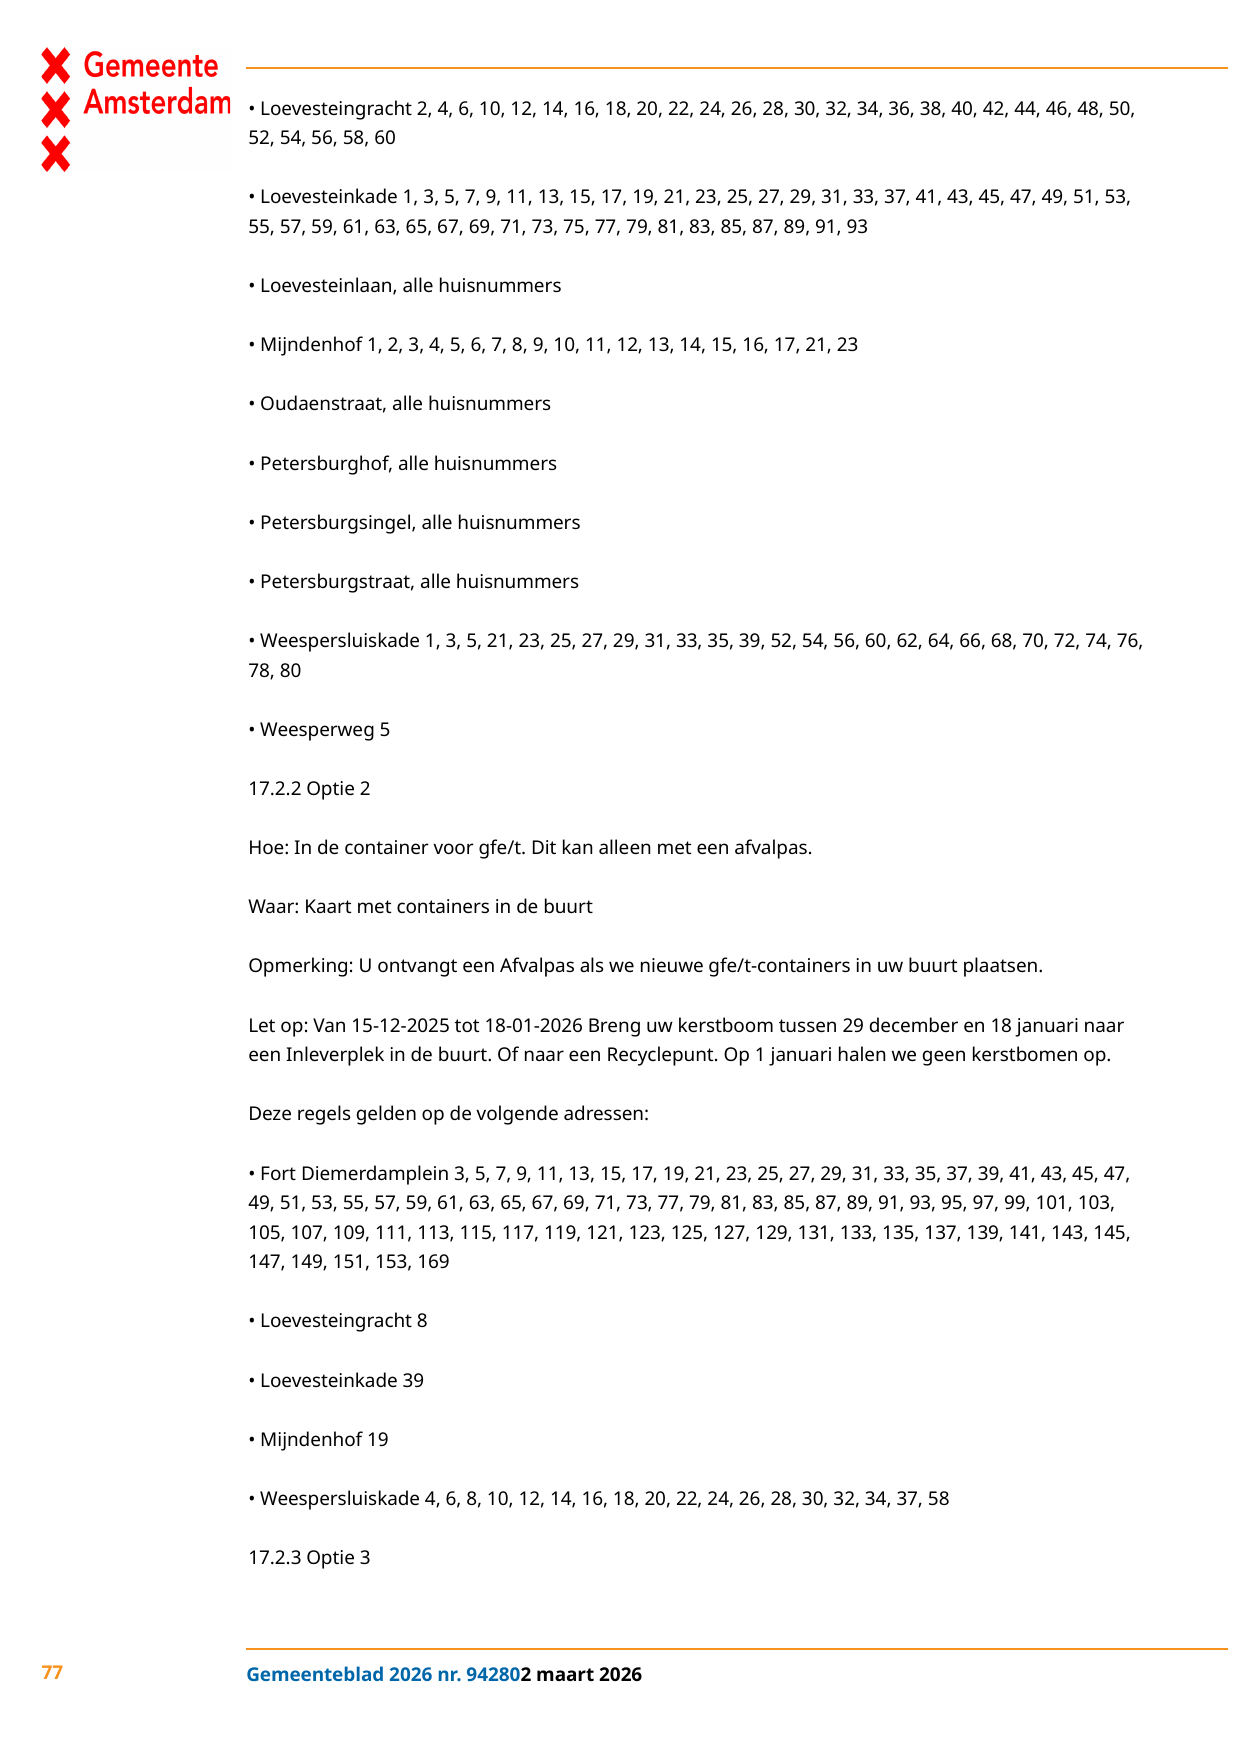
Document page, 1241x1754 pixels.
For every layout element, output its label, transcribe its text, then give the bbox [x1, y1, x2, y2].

text Waar: Kaart met containers in de buurt [248, 893, 1152, 919]
text • Weespersluiskade 4, 6, 8, 10, 12, 14, 16, 18, 20, 22, 24, 26, 28, 30, 32, 34, 37, 58 [248, 1485, 1152, 1511]
text • Mijndenhof 1, 2, 3, 4, 5, 6, 7, 8, 9, 10, 11, 12, 13, 14, 15, 16, 17, 21, 23 [248, 331, 1152, 357]
text Hoe: In de container voor gfe/t. Dit kan alleen met een afvalpas. [248, 834, 1152, 860]
text • Weespersluiskade 1, 3, 5, 21, 23, 25, 27, 29, 31, 33, 35, 39, 52, 54, 56, 60, 62, 64, 66, 68, 70, 72, 74, 76, 78, 80 [248, 627, 1152, 683]
text • Mijndenhof 19 [248, 1426, 1152, 1452]
text • Oudaenstraat, alle huisnummers [248, 391, 1152, 416]
text • Weesperweg 5 [248, 716, 1152, 742]
text • Loevesteinlaan, alle huisnummers [248, 272, 1152, 298]
text • Petersburghof, alle huisnummers [248, 450, 1152, 476]
text • Petersburgsingel, alle huisnummers [248, 509, 1152, 535]
text 17.2.2 Optie 2 [248, 775, 1152, 801]
text • Fort Diemerdamplein 3, 5, 7, 9, 11, 13, 15, 17, 19, 21, 23, 25, 27, 29, 31, 33, 35, 37, 39, 41, 43, 45, 47, 49, 51, 53, 55, 57, 59, 61, 63, 65, 67, 69, 71, 73, 77, 79, 81, 83, 85, 87, 89, 91, 93, 95, 97, 99, 101, 103, 105, 107, 109, 111, 113, 115, 117, 119, 121, 123, 125, 127, 129, 131, 133, 135, 137, 139, 141, 143, 145, 147, 149, 151, 153, 169 [248, 1160, 1152, 1274]
text • Loevesteinkade 39 [248, 1367, 1152, 1393]
text Let op: Van 15-12-2025 tot 18-01-2026 Breng uw kerstboom tussen 29 december en 18 januari naar een Inleverplek in de buurt. Of naar een Recyclepunt. Op 1 januari halen we geen kerstbomen op. [248, 1012, 1152, 1067]
text • Loevesteinkade 1, 3, 5, 7, 9, 11, 13, 15, 17, 19, 21, 23, 25, 27, 29, 31, 33, 37, 41, 43, 45, 47, 49, 51, 53, 55, 57, 59, 61, 63, 65, 67, 69, 71, 73, 75, 77, 79, 81, 83, 85, 87, 89, 91, 93 [248, 183, 1152, 239]
text 17.2.3 Optie 3 [248, 1544, 1152, 1570]
picture [41, 47, 231, 172]
text • Loevesteingracht 8 [248, 1308, 1152, 1333]
text • Petersburgstraat, alle huisnummers [248, 568, 1152, 594]
text Opmerking: U ontvangt een Afvalpas als we nieuwe gfe/t-containers in uw buurt plaatsen. [248, 953, 1152, 978]
text • Loevesteingracht 2, 4, 6, 10, 12, 14, 16, 18, 20, 22, 24, 26, 28, 30, 32, 34, 36, 38, 40, 42, 44, 46, 48, 50, 52, 54, 56, 58, 60 [248, 95, 1152, 150]
text Deze regels gelden op de volgende adressen: [248, 1101, 1152, 1126]
